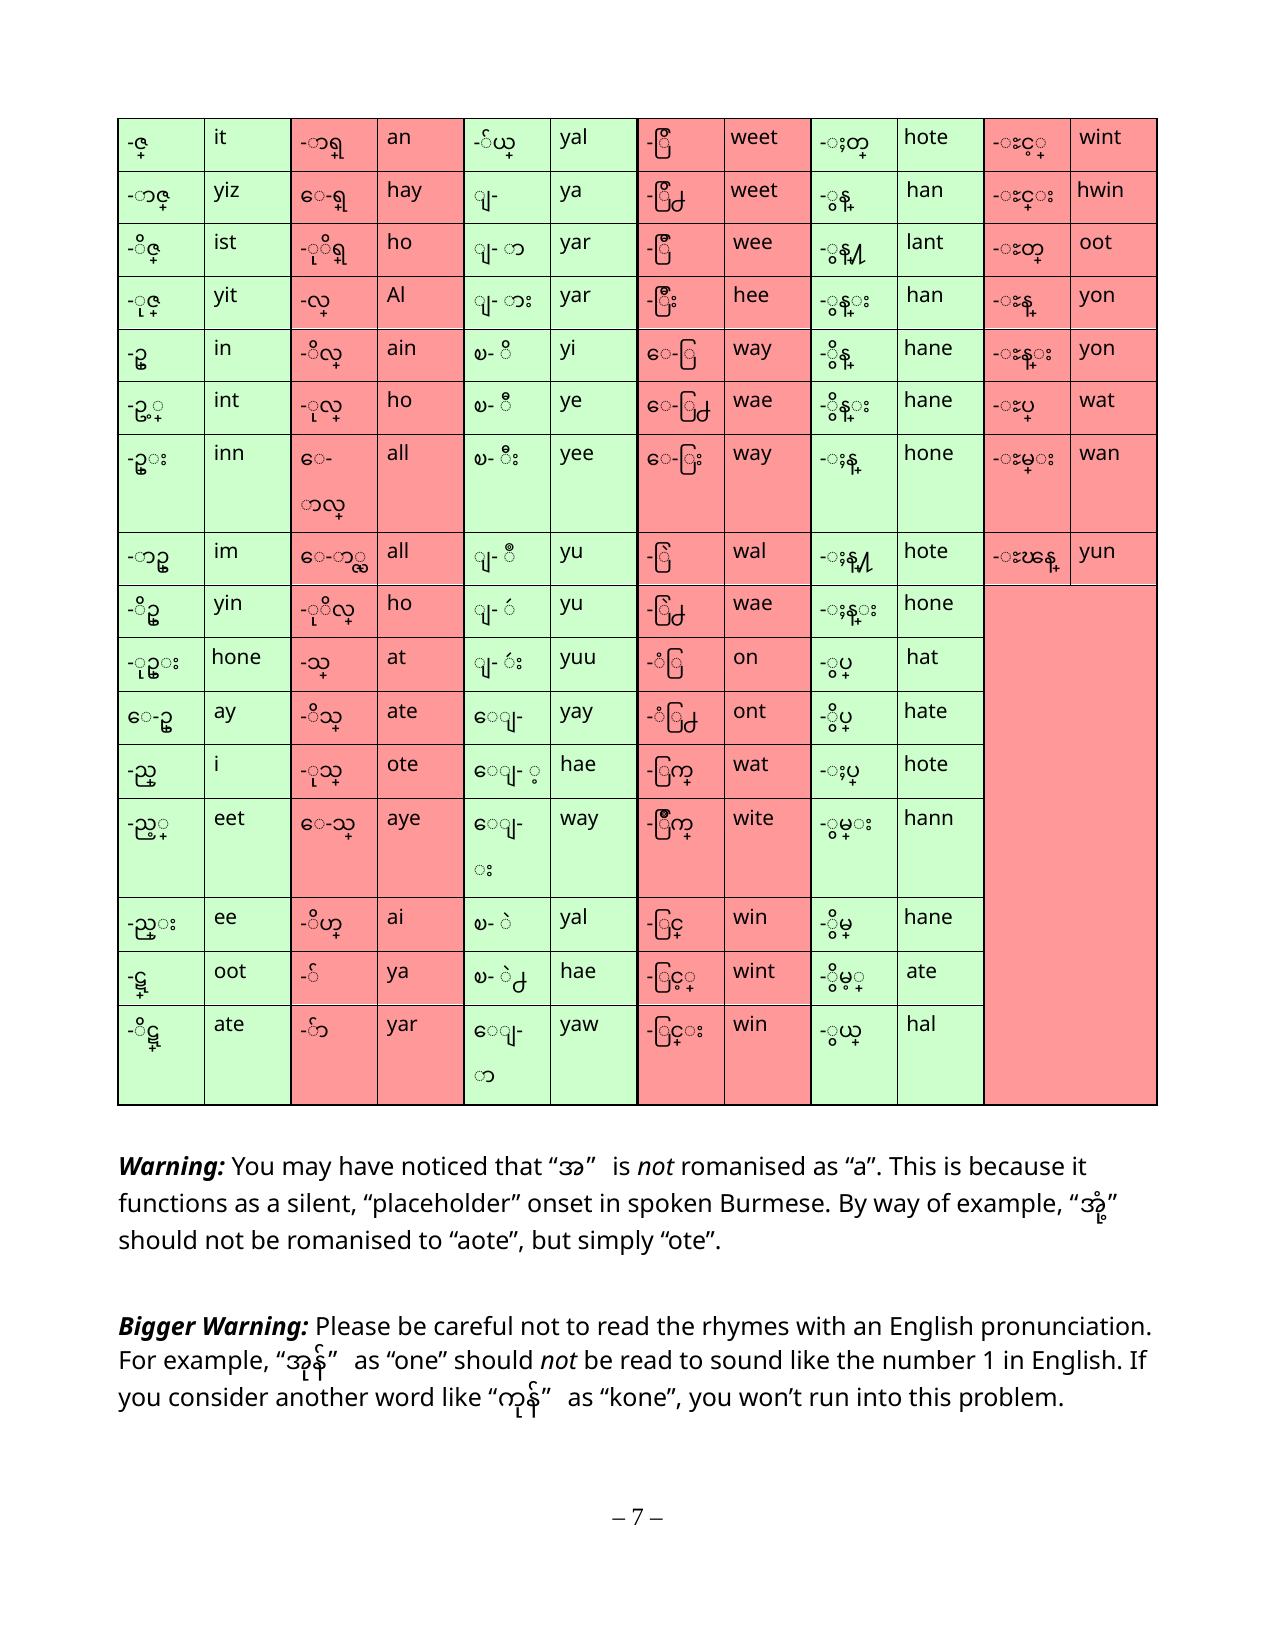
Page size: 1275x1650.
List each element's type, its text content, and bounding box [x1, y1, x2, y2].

table_cell -ည္ [119, 745, 204, 798]
table_cell han [898, 172, 983, 223]
table_cell lant [898, 224, 983, 276]
table_cell -ြိ [639, 119, 724, 171]
table_cell -ာဇ္ [119, 172, 204, 223]
table_cell -ုလ္ [292, 382, 377, 434]
table_cell -ွယ္ [812, 1006, 897, 1104]
table_cell wae [725, 586, 810, 637]
table_cell yuu [551, 638, 636, 691]
table_cell ေ-ာလ္ [292, 435, 377, 532]
table_cell ေျ- ာ [465, 1006, 550, 1104]
table_cell all [378, 533, 463, 584]
table_cell ျ- ဴ [465, 586, 550, 637]
table_cell win [725, 1006, 810, 1104]
table_cell -ိလ္ [292, 330, 377, 381]
table_cell at [378, 638, 463, 691]
table_cell ၿ- ီ [465, 382, 550, 434]
table_cell -သ္ [292, 638, 377, 691]
table_cell hee [725, 277, 810, 328]
table_cell ျ- ာ [465, 224, 550, 276]
table_cell ay [205, 692, 290, 744]
table_cell -ႈတ္ [812, 119, 897, 171]
table_cell win [725, 898, 810, 951]
table_cell ote [378, 745, 463, 798]
table_cell ၿ- ိ [465, 330, 550, 381]
table_cell in [205, 330, 290, 381]
table_cell ate [378, 692, 463, 744]
table_cell yon [1071, 277, 1156, 328]
table_cell -ြင္ [639, 898, 724, 951]
table_cell hone [898, 586, 983, 637]
table_cell hone [205, 638, 290, 691]
table_cell -ြဲ [639, 533, 724, 584]
table_cell int [205, 382, 290, 434]
table_cell Al [378, 277, 463, 328]
table_cell -ႊန္း [985, 330, 1070, 381]
table_cell hae [551, 745, 636, 798]
table_cell -ာရ္ [292, 119, 377, 171]
table_cell ျ- ား [465, 277, 550, 328]
table_cell wan [1071, 435, 1156, 532]
table_cell -ႊန္ [985, 277, 1070, 328]
table_cell ate [898, 952, 983, 1004]
table_cell -ြင့္ [639, 952, 724, 1004]
table_cell ont [725, 692, 810, 744]
table_cell hwin [1071, 172, 1156, 223]
table_cell yu [551, 586, 636, 637]
table_cell ye [551, 382, 636, 434]
table_cell -ိဇ္ [119, 224, 204, 276]
table_cell hane [898, 898, 983, 951]
table_cell -ြီး [639, 277, 724, 328]
table_cell hote [898, 533, 983, 584]
table_cell wee [725, 224, 810, 276]
table_cell -ွမ္း [812, 799, 897, 897]
table_cell hal [898, 1006, 983, 1104]
table_cell -ွိန္း [812, 382, 897, 434]
table_cell way [725, 330, 810, 381]
table_cell -ႊင္း [985, 172, 1070, 223]
table_cell hote [898, 745, 983, 798]
table_cell -ိဟ္ [292, 898, 377, 951]
table_cell -ြဲ႕ [639, 586, 724, 637]
table_cell -ြက္ [639, 745, 724, 798]
table_cell -ုဥ္း [119, 638, 204, 691]
table_cell aye [378, 799, 463, 897]
table_cell -ႊင့္ [985, 119, 1070, 171]
table_cell yay [551, 692, 636, 744]
table_cell -ဥ္း [119, 435, 204, 532]
table_cell wal [725, 533, 810, 584]
table_cell -ႊတ္ [985, 224, 1070, 276]
table_cell ေ-ရ္ [292, 172, 377, 223]
table_cell ya [551, 172, 636, 223]
table_cell -ြီ [639, 224, 724, 276]
table_cell ee [205, 898, 290, 951]
table_cell wae [725, 382, 810, 434]
table_cell -ွန္း [812, 277, 897, 328]
table_cell hate [898, 692, 983, 744]
table_cell ho [378, 382, 463, 434]
table_cell -ိဥ္ [119, 586, 204, 637]
table_cell ေ-ြ႕ [639, 382, 724, 434]
table_cell -ည္း [119, 898, 204, 951]
table_cell -လ္ [292, 277, 377, 328]
table_cell -ွပ္ [812, 638, 897, 691]
table_cell ain [378, 330, 463, 381]
table_cell ist [205, 224, 290, 276]
table_cell yin [205, 586, 290, 637]
table_cell weet [725, 119, 810, 171]
table_cell ho [378, 224, 463, 276]
table_cell yar [551, 224, 636, 276]
table_cell hane [898, 382, 983, 434]
text Warning: You may have noticed that “အ” is not romanised as “a”. This is because it functions as a silent, “placeholder” onset in spoken Burmese. By way of example, “အုံ့” should not be romanised to “aote”, but simply “ote”. [118, 1149, 1157, 1257]
table_cell [985, 586, 1156, 1104]
table_cell ေ-သ္ [292, 799, 377, 897]
table_cell ၿ- ဲ႕ [465, 952, 550, 1004]
table_cell ေ-ြး [639, 435, 724, 532]
table_cell yit [205, 277, 290, 328]
table_cell -ံြ႕ [639, 692, 724, 744]
table_cell -ဇ္ [119, 119, 204, 171]
table_cell weet [725, 172, 810, 223]
table_cell -ြင္း [639, 1006, 724, 1104]
table_cell all [378, 435, 463, 532]
table_cell -ုိရ္ [292, 224, 377, 276]
table_cell ၿ- ဲ [465, 898, 550, 951]
table_cell ျ- ဴး [465, 638, 550, 691]
table_cell -ည့္ [119, 799, 204, 897]
table_cell ျ- [465, 172, 550, 223]
table_cell i [205, 745, 290, 798]
table_cell -ွိမ့္ [812, 952, 897, 1004]
table_cell wat [725, 745, 810, 798]
table_cell oot [205, 952, 290, 1004]
table_cell -ြိ႕ [639, 172, 724, 223]
table_cell wint [725, 952, 810, 1004]
table_cell yal [551, 119, 636, 171]
table_cell -်ာ [292, 1006, 377, 1104]
table_cell ai [378, 898, 463, 951]
table_cell -ာဥ္ [119, 533, 204, 584]
table_cell yun [1071, 533, 1156, 584]
table_cell way [725, 435, 810, 532]
table_cell -ွိပ္ [812, 692, 897, 744]
table_cell ေ-ာ္လ္ [292, 533, 377, 584]
table_cell -ႈပ္ [812, 745, 897, 798]
table_cell ate [205, 1006, 290, 1104]
table_cell -ုိလ္ [292, 586, 377, 637]
table_cell ေျ- [465, 692, 550, 744]
table_cell han [898, 277, 983, 328]
table_cell -် [292, 952, 377, 1004]
table_cell oot [1071, 224, 1156, 276]
table_cell -ုဇ္ [119, 277, 204, 328]
table_cell ho [378, 586, 463, 637]
table_cell yu [551, 533, 636, 584]
table_cell on [725, 638, 810, 691]
table_cell yal [551, 898, 636, 951]
table_cell yar [551, 277, 636, 328]
table_cell ၿ- ီး [465, 435, 550, 532]
table_cell -်ယ္ [465, 119, 550, 171]
table_cell -ွန္ [812, 172, 897, 223]
table_cell yee [551, 435, 636, 532]
table_cell ေ-ြ [639, 330, 724, 381]
table_cell -ိသ္ [292, 692, 377, 744]
table_cell ျ- ဳ [465, 533, 550, 584]
table_cell wint [1071, 119, 1156, 171]
table_cell yiz [205, 172, 290, 223]
table_cell hann [898, 799, 983, 897]
table_cell -ံြ [639, 638, 724, 691]
table_cell -ႈန္႔ [812, 533, 897, 584]
table_cell ေျ- ့ [465, 745, 550, 798]
table_cell yon [1071, 330, 1156, 381]
table_cell ေ-ဥ္ [119, 692, 204, 744]
table_cell -ႈန္ [812, 435, 897, 532]
table_cell -ွိန္ [812, 330, 897, 381]
table_cell yar [378, 1006, 463, 1104]
table_cell hat [898, 638, 983, 691]
table_cell eet [205, 799, 290, 897]
table_cell -ဋ္ [119, 952, 204, 1004]
table_cell inn [205, 435, 290, 532]
table_cell -ုသ္ [292, 745, 377, 798]
table_cell im [205, 533, 290, 584]
table_cell yi [551, 330, 636, 381]
table_cell yaw [551, 1006, 636, 1104]
table_cell ေျ- း [465, 799, 550, 897]
table_cell hay [378, 172, 463, 223]
table_cell an [378, 119, 463, 171]
text Bigger Warning: Please be careful not to read the rhymes with an English pronunciation. For example, “အုန်” as “one” should not be read to sound like the number 1 in English. If you consider another word like “ကုန်” as “kone”, you won’t run into this problem. [118, 1309, 1157, 1417]
table_cell -ႊမ္း [985, 435, 1070, 532]
table_cell -ႊၽန္ [985, 533, 1070, 584]
table_cell it [205, 119, 290, 171]
table_cell -ဥ့္ [119, 382, 204, 434]
table_cell -ႊပ္ [985, 382, 1070, 434]
table_cell ya [378, 952, 463, 1004]
table_cell hote [898, 119, 983, 171]
table_cell -ွန္႔ [812, 224, 897, 276]
table_cell -ဥ္ [119, 330, 204, 381]
table_cell -ိဋ္ [119, 1006, 204, 1104]
table_cell -ႈန္း [812, 586, 897, 637]
table_cell hane [898, 330, 983, 381]
table_cell hone [898, 435, 983, 532]
table_cell -ြိဳက္ [639, 799, 724, 897]
table_cell -ွိမ္ [812, 898, 897, 951]
table_cell wat [1071, 382, 1156, 434]
table_cell wite [725, 799, 810, 897]
table_cell hae [551, 952, 636, 1004]
table_cell way [551, 799, 636, 897]
